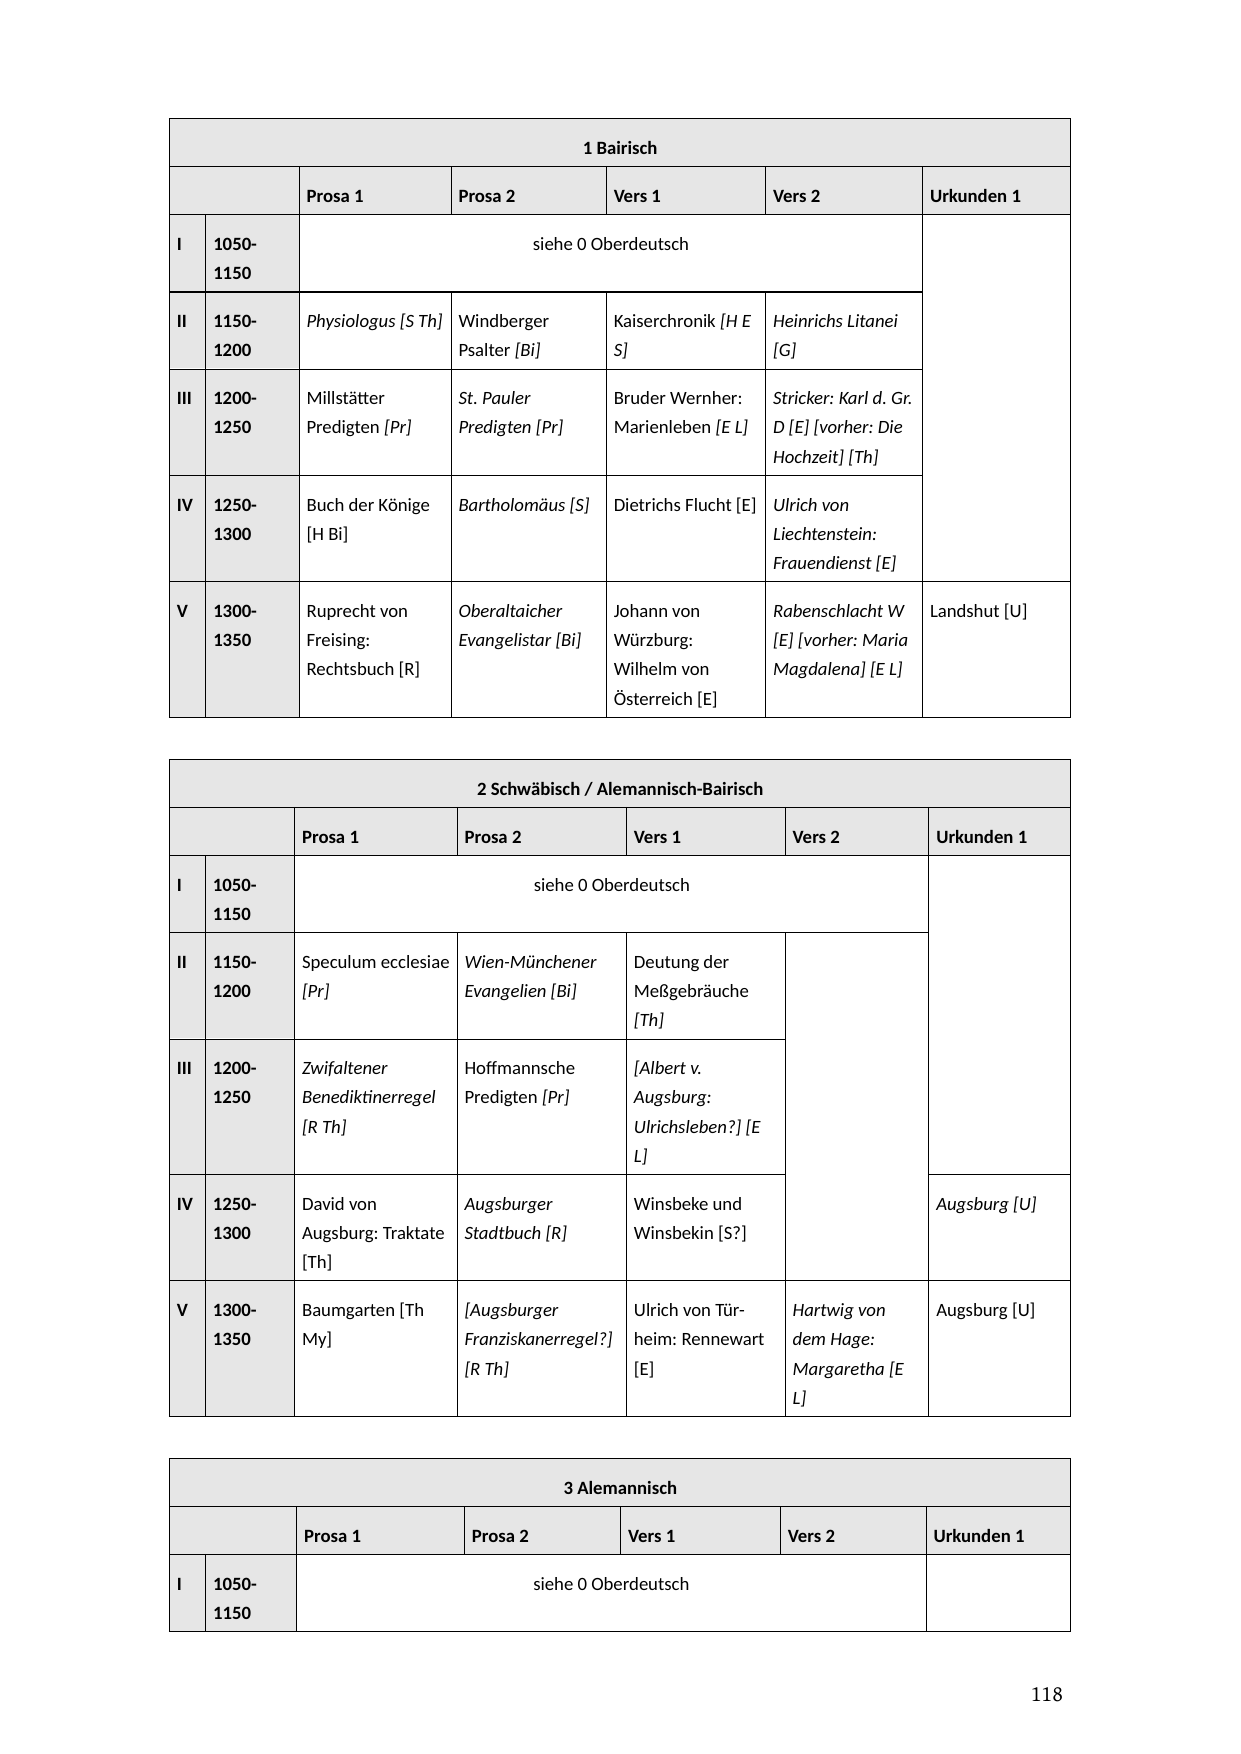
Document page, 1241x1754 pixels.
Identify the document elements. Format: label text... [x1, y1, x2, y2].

table_cell Vers 1 [627, 808, 785, 855]
table_cell Vers 2 [786, 808, 928, 855]
table_cell [929, 856, 1070, 1174]
table_cell Ulrich von Tür-heim: Rennewart [E] [627, 1281, 785, 1416]
table_header 2 Schwäbisch / Alemannisch-Bairisch [170, 760, 1070, 807]
table_cell [786, 933, 928, 1280]
table_cell 1200-1250 [206, 370, 299, 475]
table_cell Ulrich von Liechtenstein: Frauendienst [E] [766, 476, 922, 581]
table_cell [170, 1507, 296, 1554]
table_cell 1150-1200 [206, 933, 294, 1038]
table_cell Augsburg [U] [929, 1175, 1070, 1280]
table_cell Kaiserchronik [H E S] [607, 293, 765, 368]
table_cell Vers 2 [781, 1507, 926, 1554]
table_cell Millstätter Predigten [Pr] [300, 370, 451, 475]
table_cell II [170, 933, 205, 1038]
table_cell V [170, 1281, 205, 1416]
table_cell Dietrichs Flucht [E] [607, 476, 765, 581]
table_cell 1050-1150 [206, 215, 299, 291]
table_cell IV [170, 1175, 205, 1280]
table_cell Prosa 2 [452, 167, 606, 214]
table_cell 1300-1350 [206, 582, 299, 717]
table_cell I [170, 215, 205, 291]
table_cell Physiologus [S Th] [300, 293, 451, 368]
table_cell [170, 808, 294, 855]
table_cell Hartwig von dem Hage: Margaretha [E L] [786, 1281, 928, 1416]
table_cell Urkunden 1 [929, 808, 1070, 855]
table_cell I [170, 856, 205, 932]
table_cell Prosa 1 [297, 1507, 464, 1554]
table_cell St. Pauler Predigten [Pr] [452, 370, 606, 475]
table_header 1 Bairisch [170, 119, 1070, 166]
table_cell Ruprecht von Freising: Rechtsbuch [R] [300, 582, 451, 717]
table_cell [170, 167, 299, 214]
table_cell Vers 2 [766, 167, 922, 214]
table_cell siehe 0 Oberdeutsch [300, 215, 922, 291]
table_cell Urkunden 1 [923, 167, 1070, 214]
table_cell siehe 0 Oberdeutsch [297, 1555, 926, 1631]
table_cell Deutung der Meßgebräuche [Th] [627, 933, 785, 1038]
table_cell Vers 1 [621, 1507, 780, 1554]
table_cell Bruder Wernher: Marienleben [E L] [607, 370, 765, 475]
table_cell 1200-1250 [206, 1040, 294, 1174]
table_cell Prosa 2 [465, 1507, 620, 1554]
table_cell 1050-1150 [206, 1555, 296, 1631]
table_cell Prosa 1 [300, 167, 451, 214]
table_cell 1250-1300 [206, 1175, 294, 1280]
table_cell Speculum ecclesiae [Pr] [295, 933, 457, 1038]
table_cell Rabenschlacht W [E] [vorher: Maria Magdalena] [E L] [766, 582, 922, 717]
table_cell 1300-1350 [206, 1281, 294, 1416]
table_cell David von Augsburg: Traktate [Th] [295, 1175, 457, 1280]
table_cell 1050-1150 [206, 856, 294, 932]
table_cell III [170, 1040, 205, 1174]
table_cell Stricker: Karl d. Gr. D [E] [vorher: Die Hochzeit] [Th] [766, 370, 922, 475]
table_cell siehe 0 Oberdeutsch [295, 856, 928, 932]
table_cell Winsbeke und Winsbekin [S?] [627, 1175, 785, 1280]
table_cell III [170, 370, 205, 475]
table_cell Baumgarten [Th My] [295, 1281, 457, 1416]
table_cell II [170, 293, 205, 368]
table_cell Johann von Würzburg: Wilhelm von Österreich [E] [607, 582, 765, 717]
table_cell 1150-1200 [206, 293, 299, 368]
table_cell Buch der Könige [H Bi] [300, 476, 451, 581]
table_header 3 Alemannisch [170, 1459, 1070, 1506]
table_cell Zwifaltener Benediktinerregel [R Th] [295, 1040, 457, 1174]
table_cell Windberger Psalter [Bi] [452, 293, 606, 368]
table_cell Landshut [U] [923, 582, 1070, 717]
table_cell [923, 215, 1070, 581]
table_cell Oberaltaicher Evan­gelistar [Bi] [452, 582, 606, 717]
table_cell Augsburg [U] [929, 1281, 1070, 1416]
table_cell I [170, 1555, 205, 1631]
table_cell Bartholomäus [S] [452, 476, 606, 581]
table_cell Augsburger Stadtbuch [R] [458, 1175, 626, 1280]
table_cell Heinrichs Litanei [G] [766, 293, 922, 368]
table_cell [Augsburger Franziskanerregel?] [R Th] [458, 1281, 626, 1416]
table_cell IV [170, 476, 205, 581]
table_cell Hoffmannsche Predigten [Pr] [458, 1040, 626, 1174]
table_cell [Albert v. Augsburg: Ulrichsleben?] [E L] [627, 1040, 785, 1174]
table_cell Prosa 2 [458, 808, 626, 855]
table_cell V [170, 582, 205, 717]
table_cell Vers 1 [607, 167, 765, 214]
table_cell 1250-1300 [206, 476, 299, 581]
table_cell Prosa 1 [295, 808, 457, 855]
table_cell Urkunden 1 [927, 1507, 1070, 1554]
table_cell Wien-Münchener Evangelien [Bi] [458, 933, 626, 1038]
table_cell [927, 1555, 1070, 1631]
